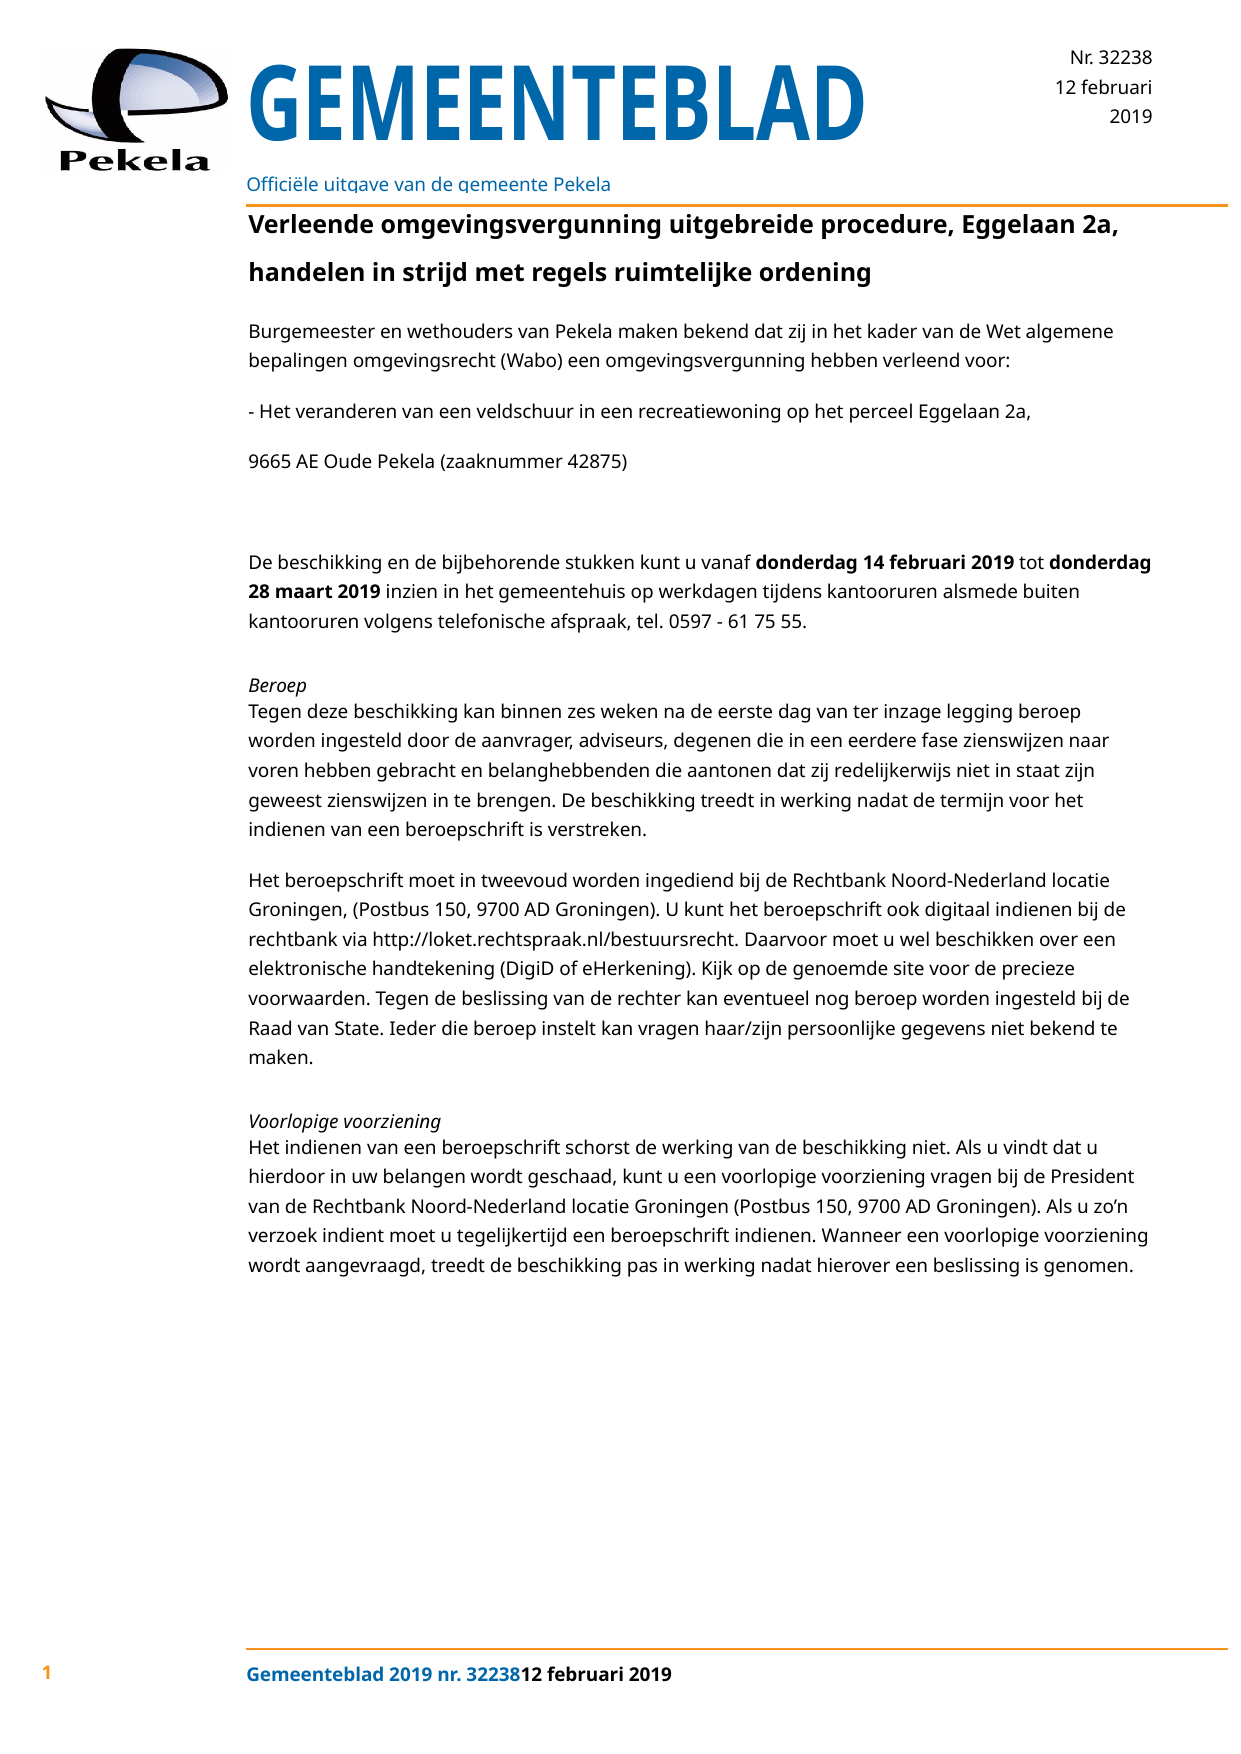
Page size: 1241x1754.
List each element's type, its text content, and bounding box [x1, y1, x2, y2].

text Voorlopige voorziening [248, 1108, 1152, 1134]
text Beroep [248, 672, 1152, 698]
text Burgemeester en wethouders van Pekela maken bekend dat zij in het kader van de Wet algemene bepalingen omgevingsrecht (Wabo) een omgevingsvergunning hebben verleend voor: [248, 318, 1152, 373]
text - Het veranderen van een veldschuur in een recreatiewoning op het perceel Eggelaan 2a, [248, 398, 1152, 424]
text Verleende omgevingsvergunning uitgebreide procedure, Eggelaan 2a, handelen in strijd met regels ruimtelijke ordening [248, 207, 1152, 288]
text Het indienen van een beroepschrift schorst de werking van de beschikking niet. Als u vindt dat u hierdoor in uw belangen wordt geschaad, kunt u een voorlopige voorziening vragen bij de President van de Rechtbank Noord-Nederland locatie Groningen (Postbus 150, 9700 AD Groningen). Als u zo’n verzoek indient moet u tegelijkertijd een beroepschrift indienen. Wanneer een voorlopige voorziening wordt aangevraagd, treedt de beschikking pas in werking nadat hierover een beslissing is genomen. [248, 1134, 1152, 1278]
text 9665 AE Oude Pekela (zaaknummer 42875) [248, 448, 1152, 474]
picture [41, 47, 231, 172]
text De beschikking en de bijbehorende stukken kunt u vanaf donderdag 14 februari 2019 tot donderdag 28 maart 2019 inzien in het gemeentehuis op werkdagen tijdens kantooruren alsmede buiten kantooruren volgens telefonische afspraak, tel. 0597 - 61 75 55. [248, 549, 1152, 634]
text Tegen deze beschikking kan binnen zes weken na de eerste dag van ter inzage legging beroep worden ingesteld door de aanvrager, adviseurs, degenen die in een eerdere fase zienswijzen naar voren hebben gebracht en belanghebbenden die aantonen dat zij redelijkerwijs niet in staat zijn geweest zienswijzen in te brengen. De beschikking treedt in werking nadat de termijn voor het indienen van een beroepschrift is verstreken. [248, 698, 1152, 842]
text Het beroepschrift moet in tweevoud worden ingediend bij de Rechtbank Noord-Nederland locatie Groningen, (Postbus 150, 9700 AD Groningen). U kunt het beroepschrift ook digitaal indienen bij de rechtbank via http://loket.rechtspraak.nl/bestuursrecht. Daarvoor moet u wel beschikken over een elektronische handtekening (DigiD of eHerkening). Kijk op de genoemde site voor de precieze voorwaarden. Tegen de beslissing van de rechter kan eventueel nog beroep worden ingesteld bij de Raad van State. Ieder die beroep instelt kan vragen haar/zijn persoonlijke gegevens niet bekend te maken. [248, 867, 1152, 1070]
